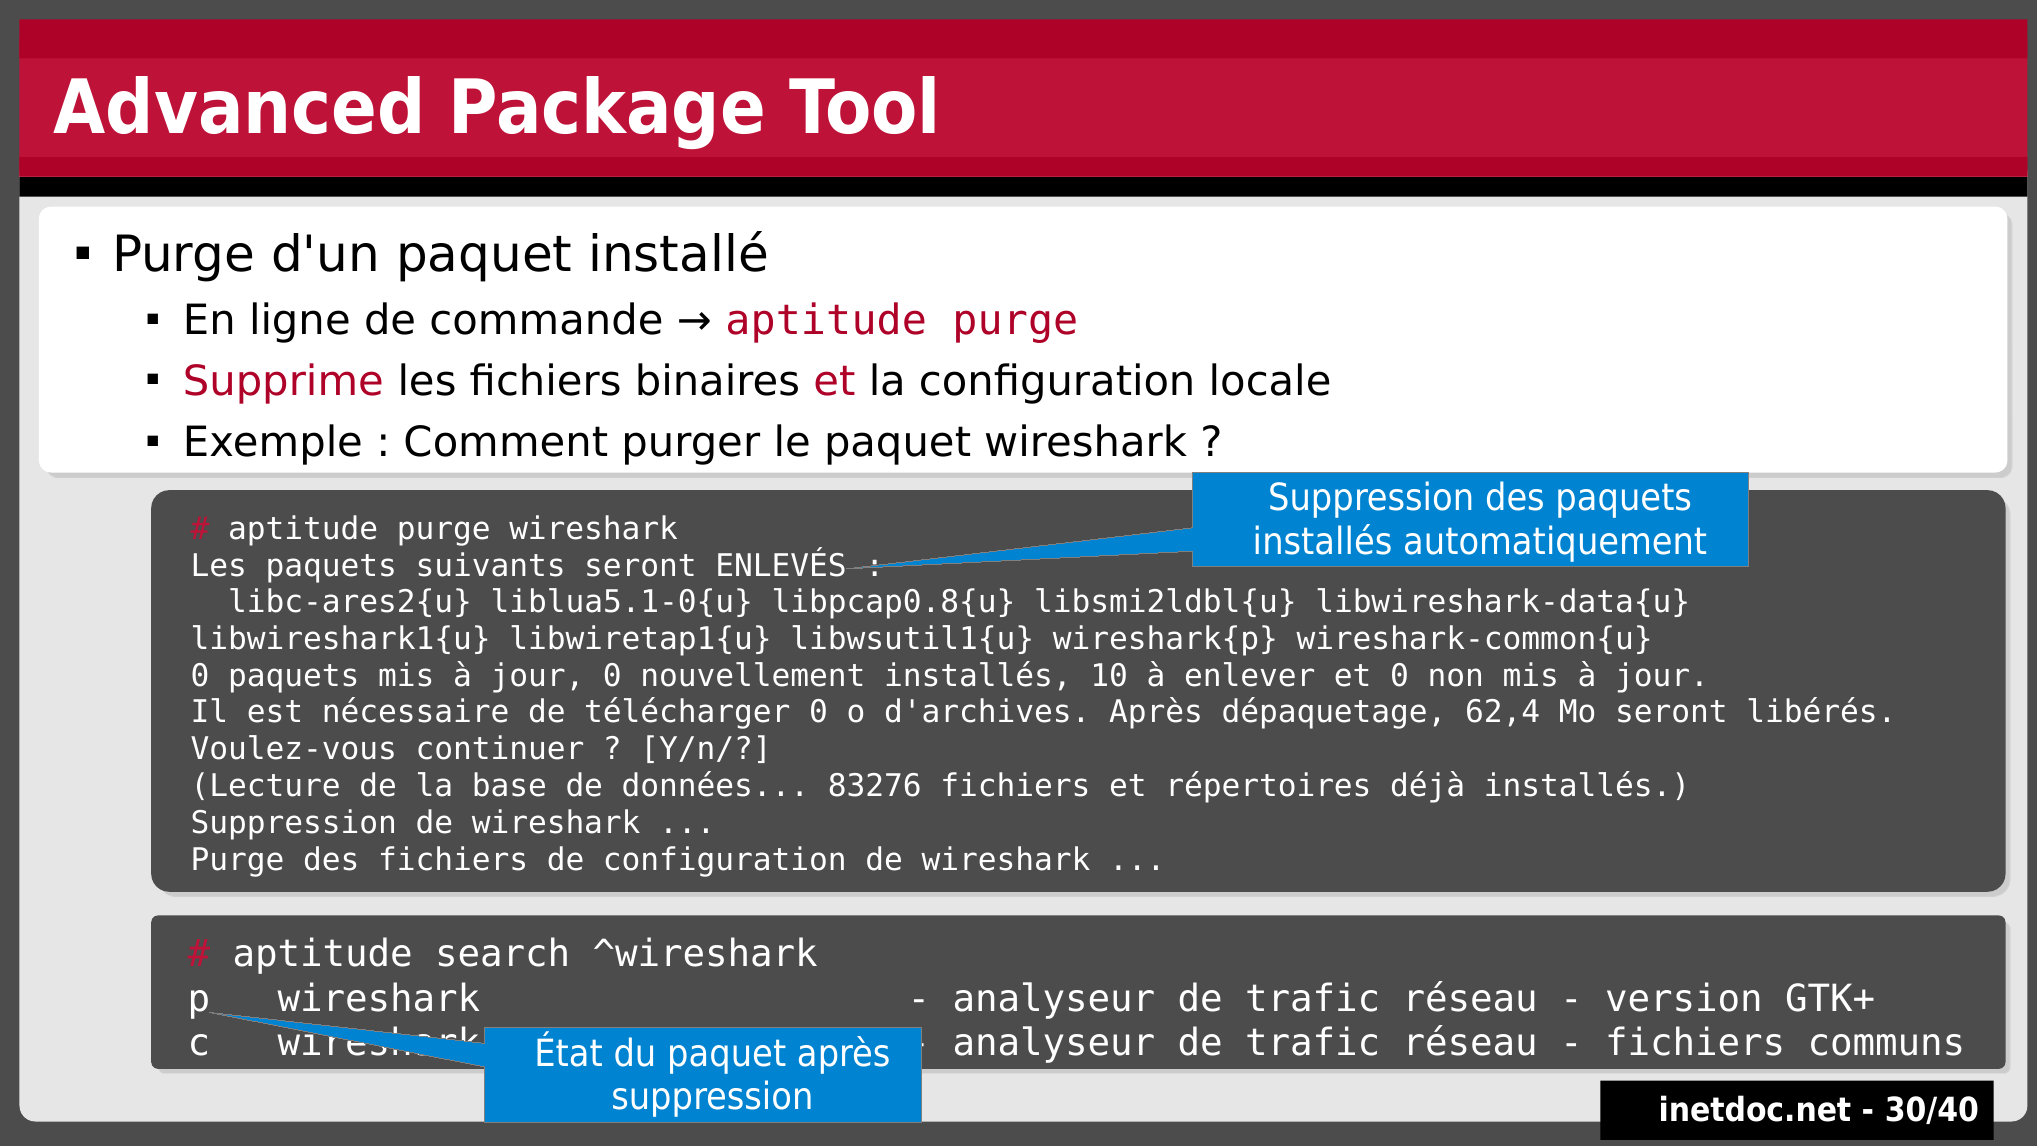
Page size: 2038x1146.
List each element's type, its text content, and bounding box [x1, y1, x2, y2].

text_box [19, 157, 2028, 1122]
text_box Advanced Package Tool [19, 59, 2028, 157]
text_box # aptitude purge wireshark Les paquets suivants seront ENLEVÉS : libc-ares2{u} liblua5.1-0{u} libpcap0.8{u} libsmi2ldbl{u} libwireshark-data{u} libwireshark1{u} libwiretap1{u} libwsutil1{u} wireshark{p} wireshark-common{u} 0 paquets mis à jour, 0 nouvellement installés, 10 à enlever et 0 non mis à jour. Il est nécessaire de télécharger 0 o d'archives. Après dépaquetage, 62,4 Mo seront libérés. Voulez-vous continuer ? [Y/n/?] (Lecture de la base de données... 83276 fichiers et répertoires déjà installés.) Suppression de wireshark ... Purge des fichiers de configuration de wireshark ... [151, 490, 2006, 892]
text_box Suppression des paquets installés automatiquement [846, 472, 1749, 569]
text_box État du paquet après suppression [209, 1012, 922, 1123]
text_box [19, 19, 2028, 59]
text_box # aptitude search ^wireshark p wireshark - analyseur de trafic réseau - version GTK+ c wireshark-common - analyseur de trafic réseau - fichiers communs [151, 915, 2006, 1069]
text_box Purge d'un paquet installé En ligne de commande → aptitude purge Supprime les fichiers binaires et la configuration locale Exemple : Comment purger le paquet wireshark ? [38, 206, 2008, 473]
text_box inetdoc.net - 17/40 [1600, 1080, 1994, 1140]
